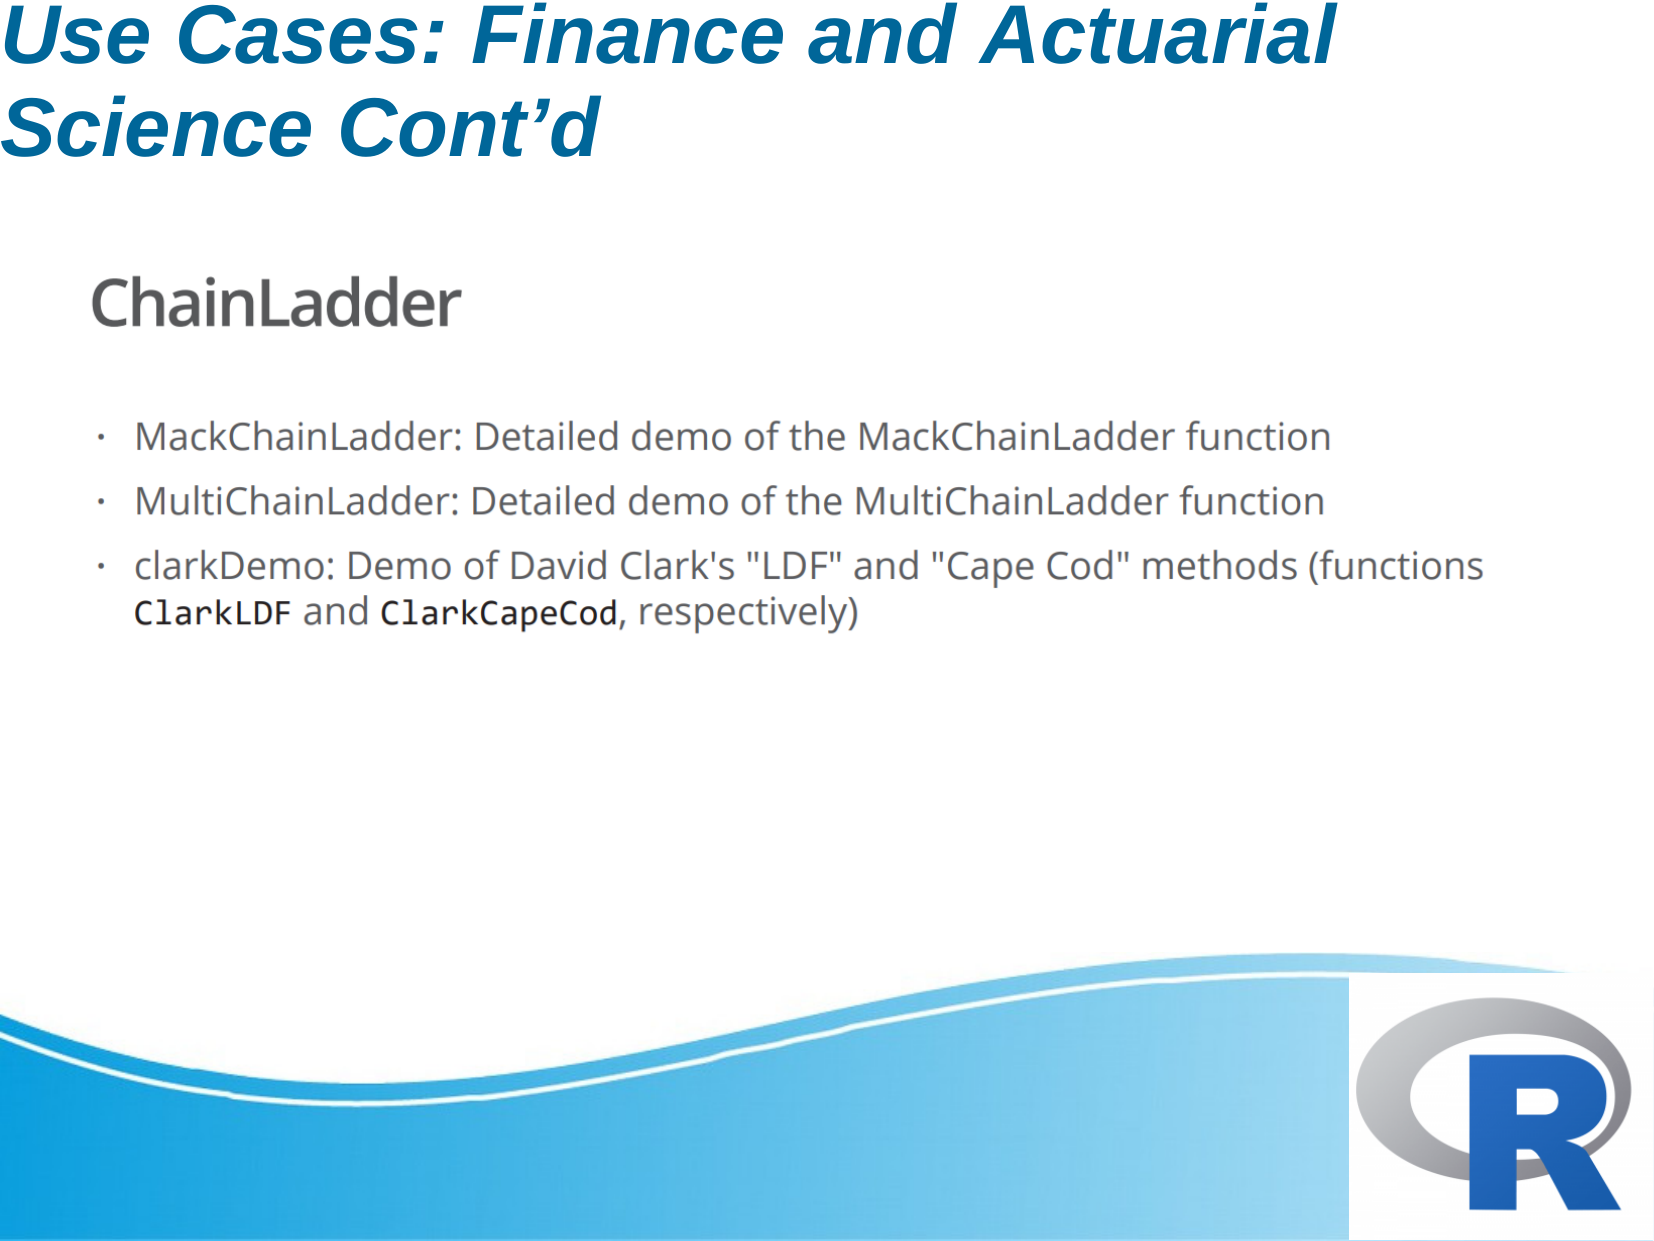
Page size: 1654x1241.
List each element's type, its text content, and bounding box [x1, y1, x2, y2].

picture [85, 1053, 95, 1059]
title Use Cases: Finance and Actuarial Science Cont’d [0, 0, 1591, 166]
picture [0, 952, 1654, 1241]
picture [0, 231, 1654, 706]
